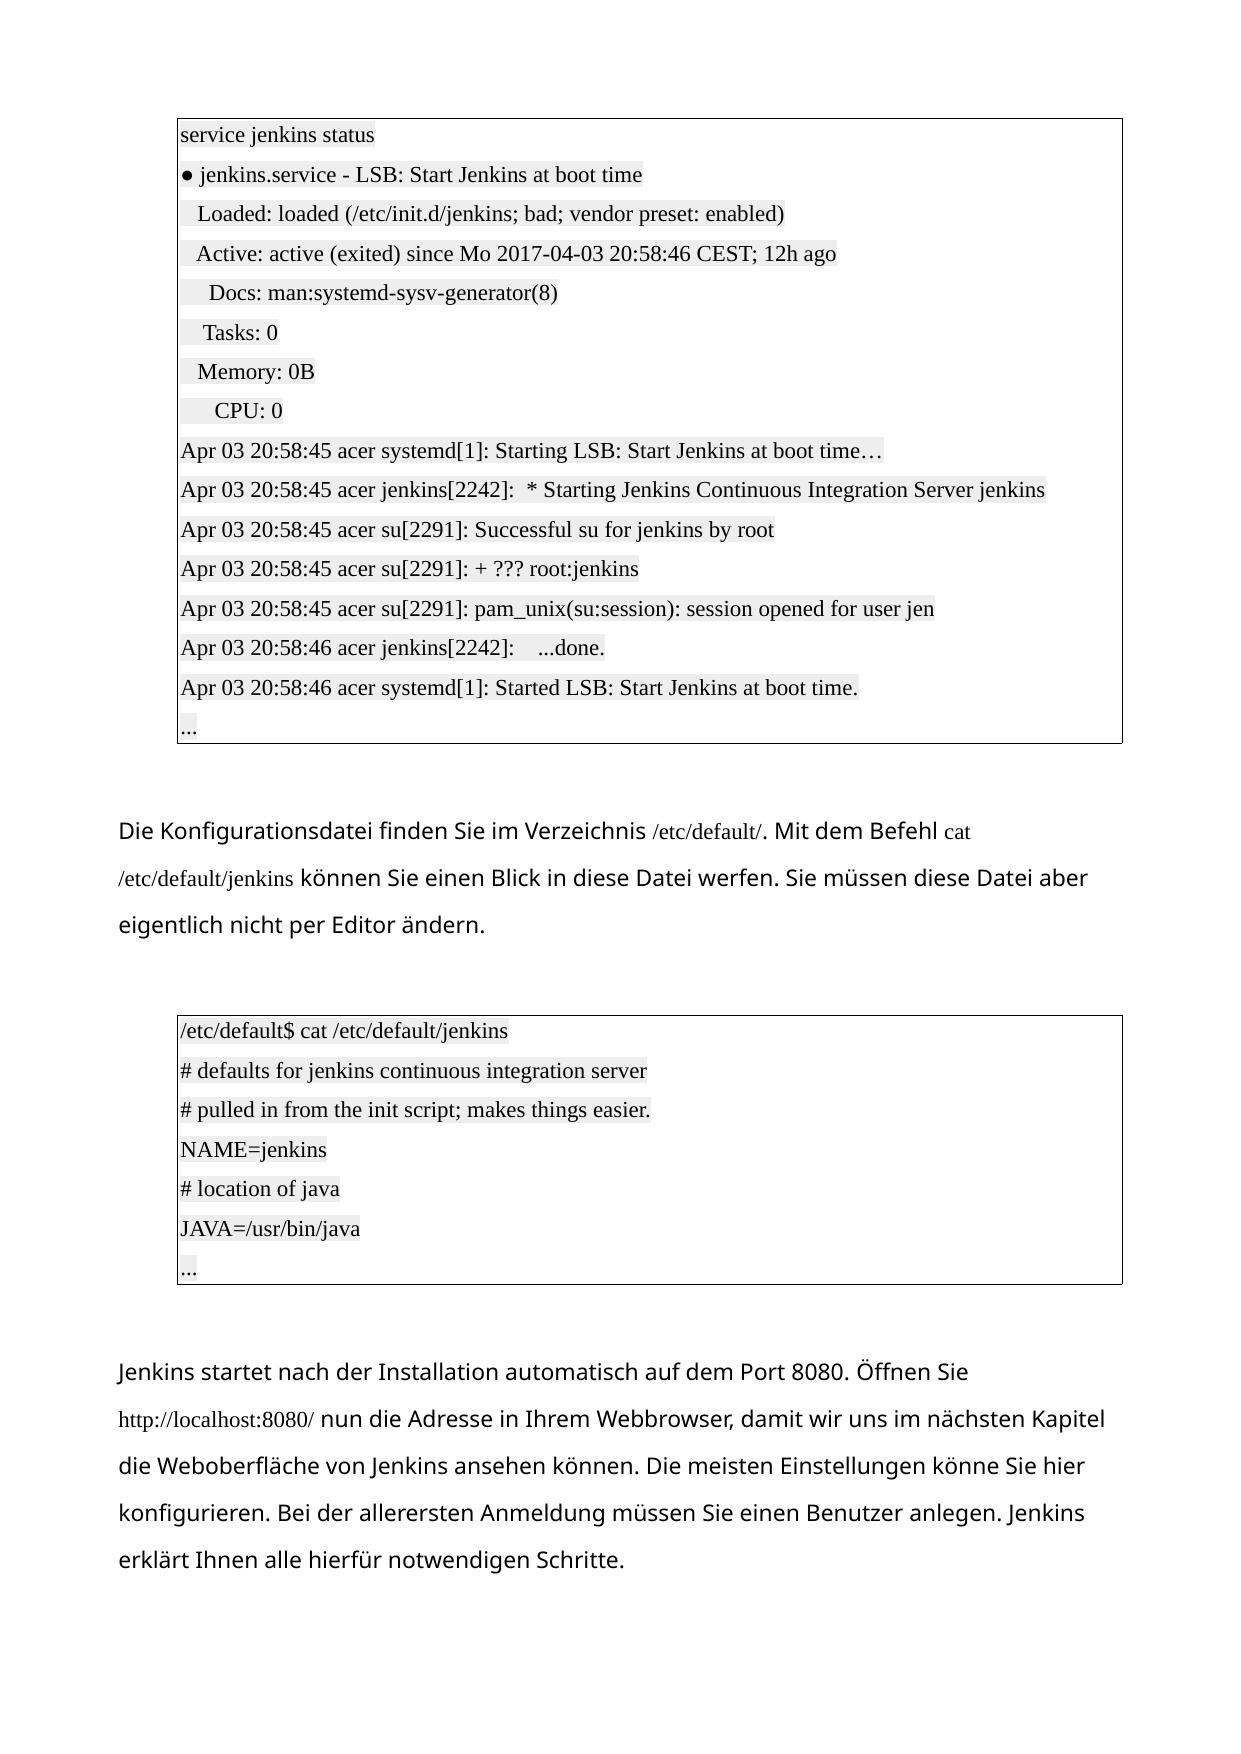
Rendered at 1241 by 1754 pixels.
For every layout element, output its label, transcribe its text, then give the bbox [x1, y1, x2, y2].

text service jenkins status ● jenkins.service - LSB: Start Jenkins at boot time Loaded: loaded (/etc/init.d/jenkins; bad; vendor preset: enabled) Active: active (exited) since Mo 2017-04-03 20:58:46 CEST; 12h ago Docs: man:systemd-sysv-generator(8) Tasks: 0 Memory: 0B CPU: 0 Apr 03 20:58:45 acer systemd[1]: Starting LSB: Start Jenkins at boot time… Apr 03 20:58:45 acer jenkins[2242]: * Starting Jenkins Continuous Integration Server jenkins Apr 03 20:58:45 acer su[2291]: Successful su for jenkins by root Apr 03 20:58:45 acer su[2291]: + ??? root:jenkins Apr 03 20:58:45 acer su[2291]: pam_unix(su:session): session opened for user jen Apr 03 20:58:46 acer jenkins[2242]: ...done. Apr 03 20:58:46 acer systemd[1]: Started LSB: Start Jenkins at boot time. ... [178, 119, 1122, 743]
text Jenkins startet nach der Installation automatisch auf dem Port 8080. Öffnen Sie http://localhost:8080/ nun die Adresse in Ihrem Webbrowser, damit wir uns im nächsten Kapitel die Weboberfläche von Jenkins ansehen können. Die meisten Einstellungen könne Sie hier konfigurieren. Bei der allerersten Anmeldung müssen Sie einen Benutzer anlegen. Jenkins erklärt Ihnen alle hierfür notwendigen Schritte. [118, 1356, 1122, 1575]
text Die Konfigurationsdatei finden Sie im Verzeichnis /etc/default/. Mit dem Befehl cat /etc/default/jenkins können Sie einen Blick in diese Datei werfen. Sie müssen diese Datei aber eigentlich nicht per Editor ändern. [118, 815, 1122, 940]
text /etc/default$ cat /etc/default/jenkins # defaults for jenkins continuous integration server # pulled in from the init script; makes things easier. NAME=jenkins # location of java JAVA=/usr/bin/java ... [178, 1016, 1122, 1284]
